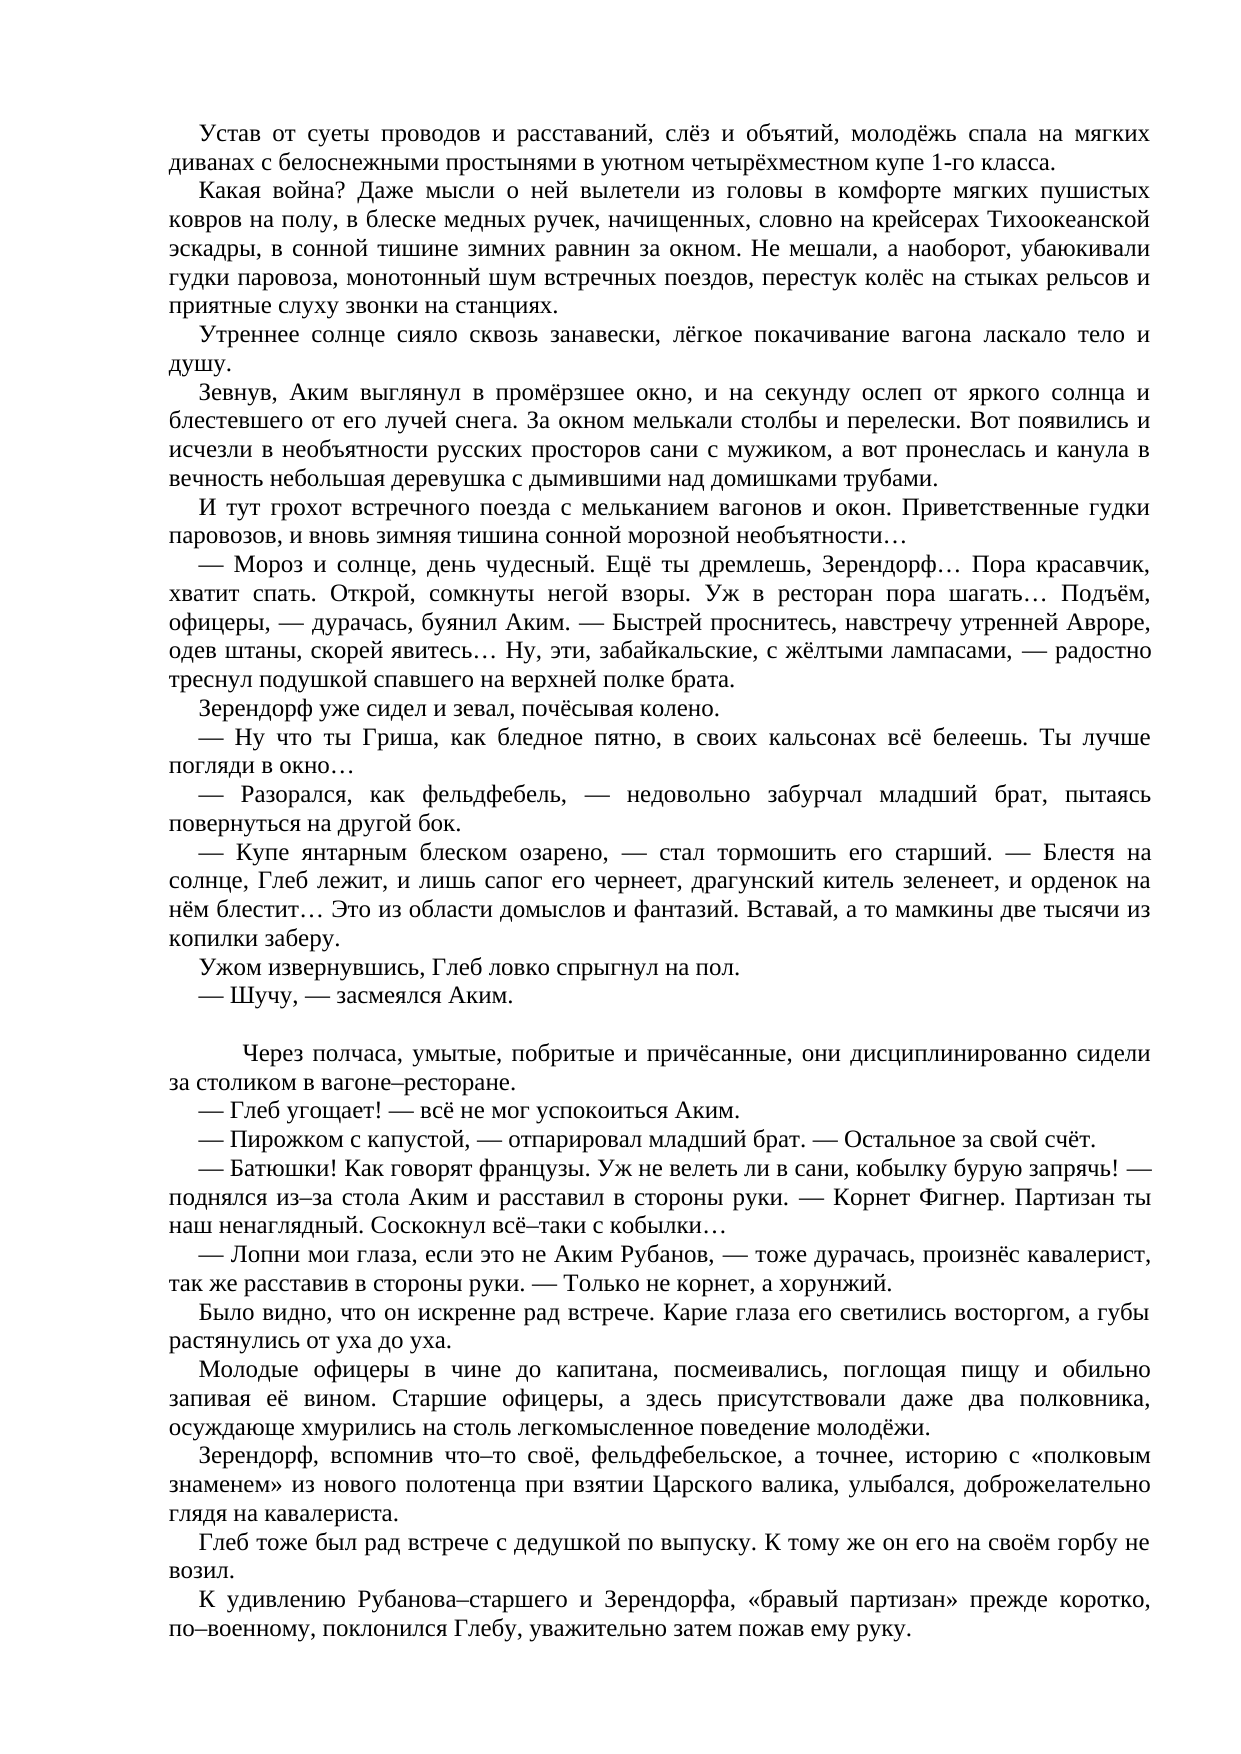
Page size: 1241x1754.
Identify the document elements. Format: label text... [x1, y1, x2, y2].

text — Ну что ты Гриша, как бледное пятно, в своих кальсонах всё белеешь. Ты лучше погляди в окно… [169, 722, 1152, 779]
text Глеб тоже был рад встрече с дедушкой по выпуску. К тому же он его на своём горбу не возил. [169, 1527, 1152, 1584]
text Зерендорф уже сидел и зевал, почёсывая колено. [169, 693, 1152, 722]
text — Разорался, как фельдфебель, — недовольно забурчал младший брат, пытаясь повернуться на другой бок. [169, 779, 1152, 837]
text Молодые офицеры в чине до капитана, посмеивались, поглощая пищу и обильно запивая её вином. Старшие офицеры, а здесь присутствовали даже два полковника, осуждающе хмурились на столь легкомысленное поведение молодёжи. [169, 1354, 1152, 1441]
text И тут грохот встречного поезда с мельканием вагонов и окон. Приветственные гудки паровозов, и вновь зимняя тишина сонной морозной необъятности… [169, 492, 1152, 549]
text — Мороз и солнце, день чудесный. Ещё ты дремлешь, Зерендорф… Пора красавчик, хватит спать. Открой, сомкнуты негой взоры. Уж в ресторан пора шагать… Подъём, офицеры, — дурачась, буянил Аким. — Быстрей проснитесь, навстречу утренней Авроре, одев штаны, скорей явитесь… Ну, эти, забайкальские, с жёлтыми лампасами, — радостно треснул подушкой спавшего на верхней полке брата. [169, 549, 1152, 693]
text Устав от суеты проводов и расставаний, слёз и объятий, молодёжь спала на мягких диванах с белоснежными простынями в уютном четырёхместном купе 1‑го класса. [169, 118, 1152, 176]
text Было видно, что он искренне рад встрече. Карие глаза его светились восторгом, а губы растянулись от уха до уха. [169, 1297, 1152, 1354]
text — Пирожком с капустой, — отпарировал младший брат. — Остальное за свой счёт. [169, 1124, 1152, 1153]
text Зевнув, Аким выглянул в промёрзшее окно, и на секунду ослеп от яркого солнца и блестевшего от его лучей снега. За окном мелькали столбы и перелески. Вот появились и исчезли в необъятности русских просторов сани с мужиком, а вот пронеслась и канула в вечность небольшая деревушка с дымившими над домишками трубами. [169, 377, 1152, 492]
text — Шучу, — засмеялся Аким. [169, 981, 1152, 1009]
text — Купе янтарным блеском озарено, — стал тормошить его старший. — Блестя на солнце, Глеб лежит, и лишь сапог его чернеет, драгунский китель зеленеет, и орденок на нём блестит… Это из области домыслов и фантазий. Вставай, а то мамкины две тысячи из копилки заберу. [169, 837, 1152, 952]
text К удивлению Рубанова–старшего и Зерендорфа, «бравый партизан» прежде коротко, по–военному, поклонился Глебу, уважительно затем пожав ему руку. [169, 1584, 1152, 1642]
text Через полчаса, умытые, побритые и причёсанные, они дисциплинированно сидели за столиком в вагоне–ресторане. [169, 1038, 1152, 1096]
text Ужом извернувшись, Глеб ловко спрыгнул на пол. [169, 952, 1152, 981]
text Какая война? Даже мысли о ней вылетели из головы в комфорте мягких пушистых ковров на полу, в блеске медных ручек, начищенных, словно на крейсерах Тихоокеанской эскадры, в сонной тишине зимних равнин за окном. Не мешали, а наоборот, убаюкивали гудки паровоза, монотонный шум встречных поездов, перестук колёс на стыках рельсов и приятные слуху звонки на станциях. [169, 176, 1152, 319]
text Утреннее солнце сияло сквозь занавески, лёгкое покачивание вагона ласкало тело и душу. [169, 319, 1152, 377]
text — Батюшки! Как говорят французы. Уж не велеть ли в сани, кобылку бурую запрячь! — поднялся из–за стола Аким и расставил в стороны руки. — Корнет Фигнер. Партизан ты наш ненаглядный. Соскокнул всё–таки с кобылки… [169, 1153, 1152, 1239]
text — Глеб угощает! — всё не мог успокоиться Аким. [169, 1096, 1152, 1124]
text — Лопни мои глаза, если это не Аким Рубанов, — тоже дурачась, произнёс кавалерист, так же расставив в стороны руки. — Только не корнет, а хорунжий. [169, 1239, 1152, 1297]
text Зерендорф, вспомнив что–то своё, фельдфебельское, а точнее, историю с «полковым знаменем» из нового полотенца при взятии Царского валика, улыбался, доброжелательно глядя на кавалериста. [169, 1441, 1152, 1527]
